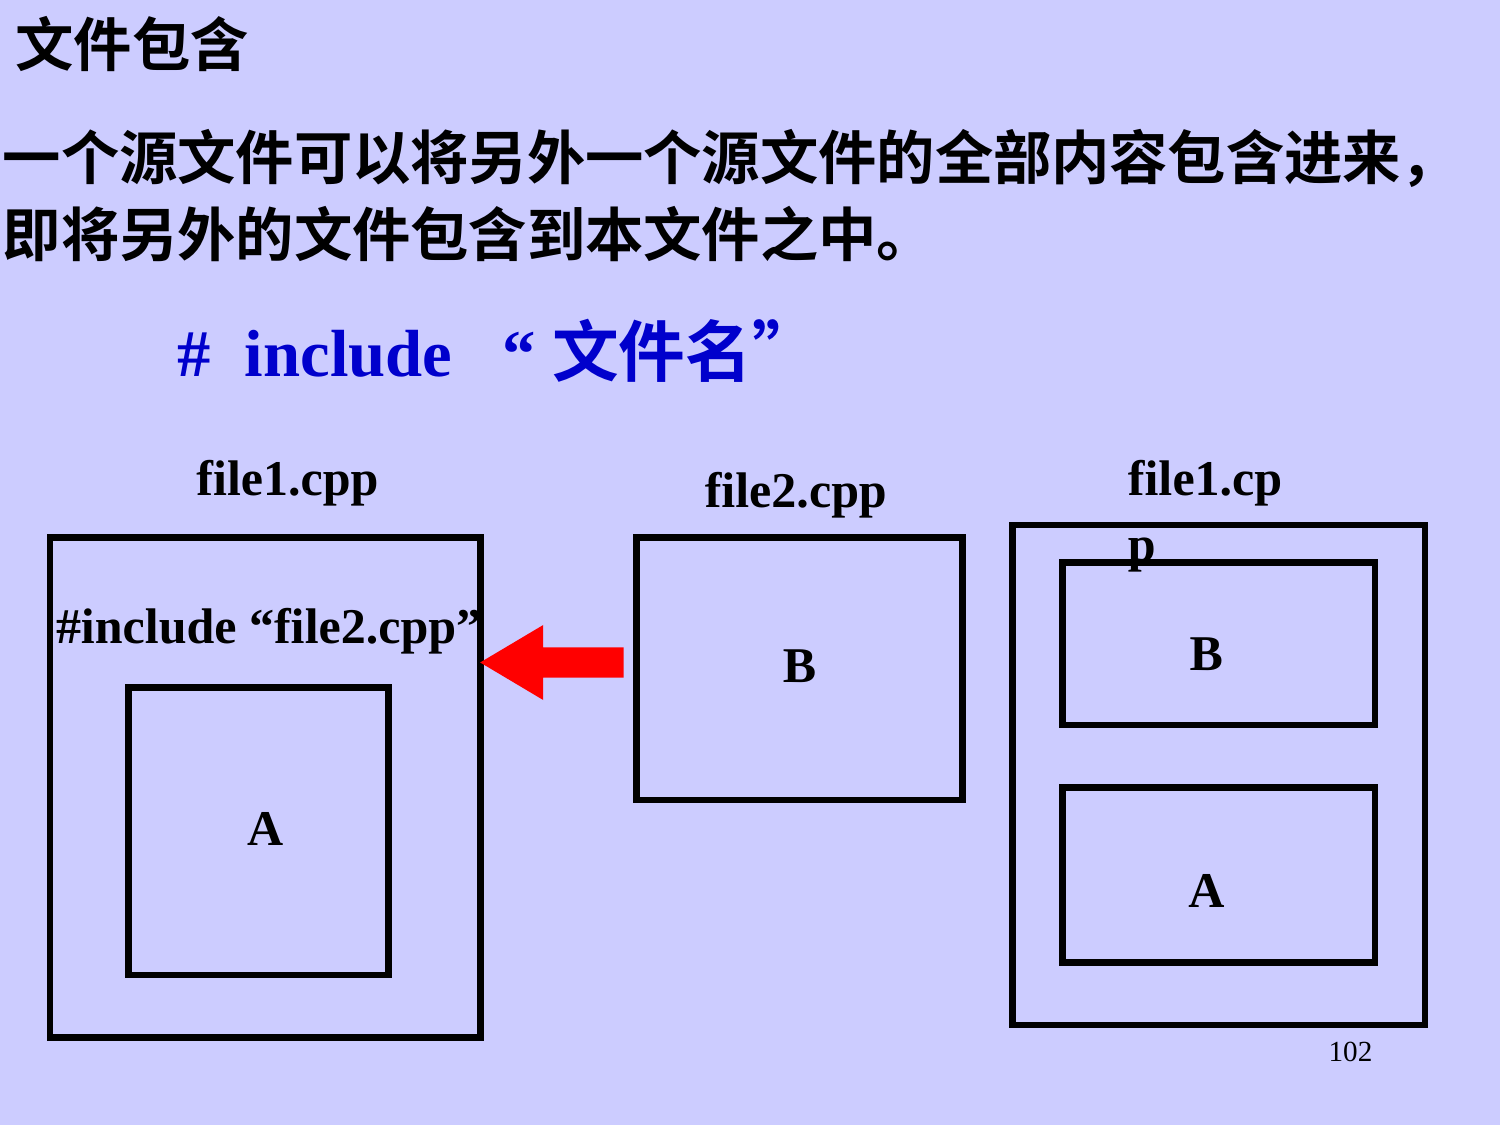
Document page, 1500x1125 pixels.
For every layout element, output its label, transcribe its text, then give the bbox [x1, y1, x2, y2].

text_box file1.cpp [1124, 437, 1313, 522]
text_box # include “文件名” [174, 299, 926, 392]
text_box [480, 624, 624, 701]
text_box B [727, 624, 872, 695]
text_box [1074, 1028, 1388, 1101]
text_box file1.cpp [1124, 528, 1313, 559]
text_box 一个源文件可以将另外一个源文件的全部内容包含进来，即将另外的文件包含到本文件之中。 [0, 112, 1500, 271]
text_box file1.cpp [193, 437, 389, 508]
text_box A [1137, 849, 1276, 920]
text_box file2.cpp [701, 450, 898, 520]
text_box 文件包含 [0, 0, 264, 86]
text_box B [1137, 612, 1276, 683]
text_box A [206, 787, 324, 858]
text_box file1.cpp [1124, 566, 1313, 574]
text_box #include “file2.cpp” [53, 586, 562, 656]
